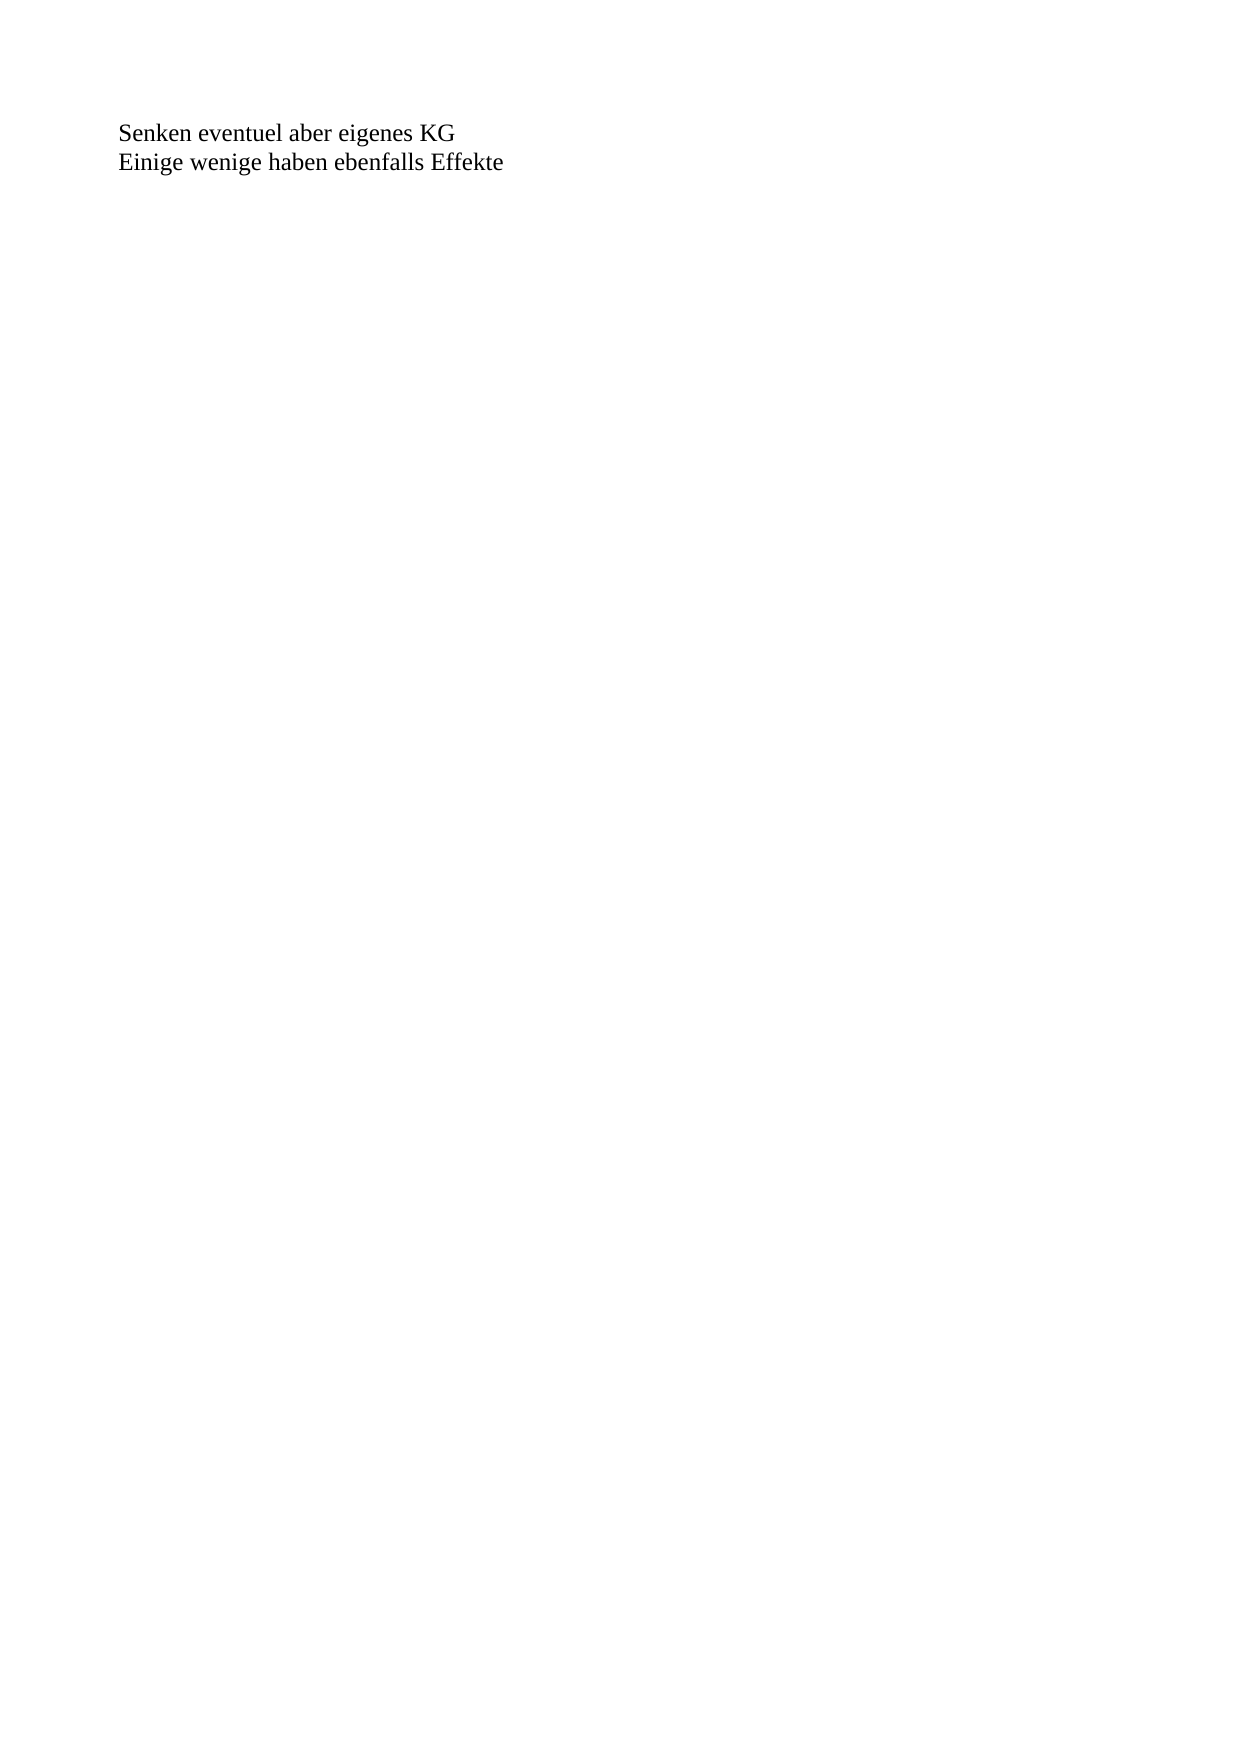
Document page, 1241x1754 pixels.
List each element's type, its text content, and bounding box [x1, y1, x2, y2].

text Einige wenige haben ebenfalls Effekte [118, 147, 1122, 176]
text Senken eventuel aber eigenes KG [118, 118, 1122, 147]
